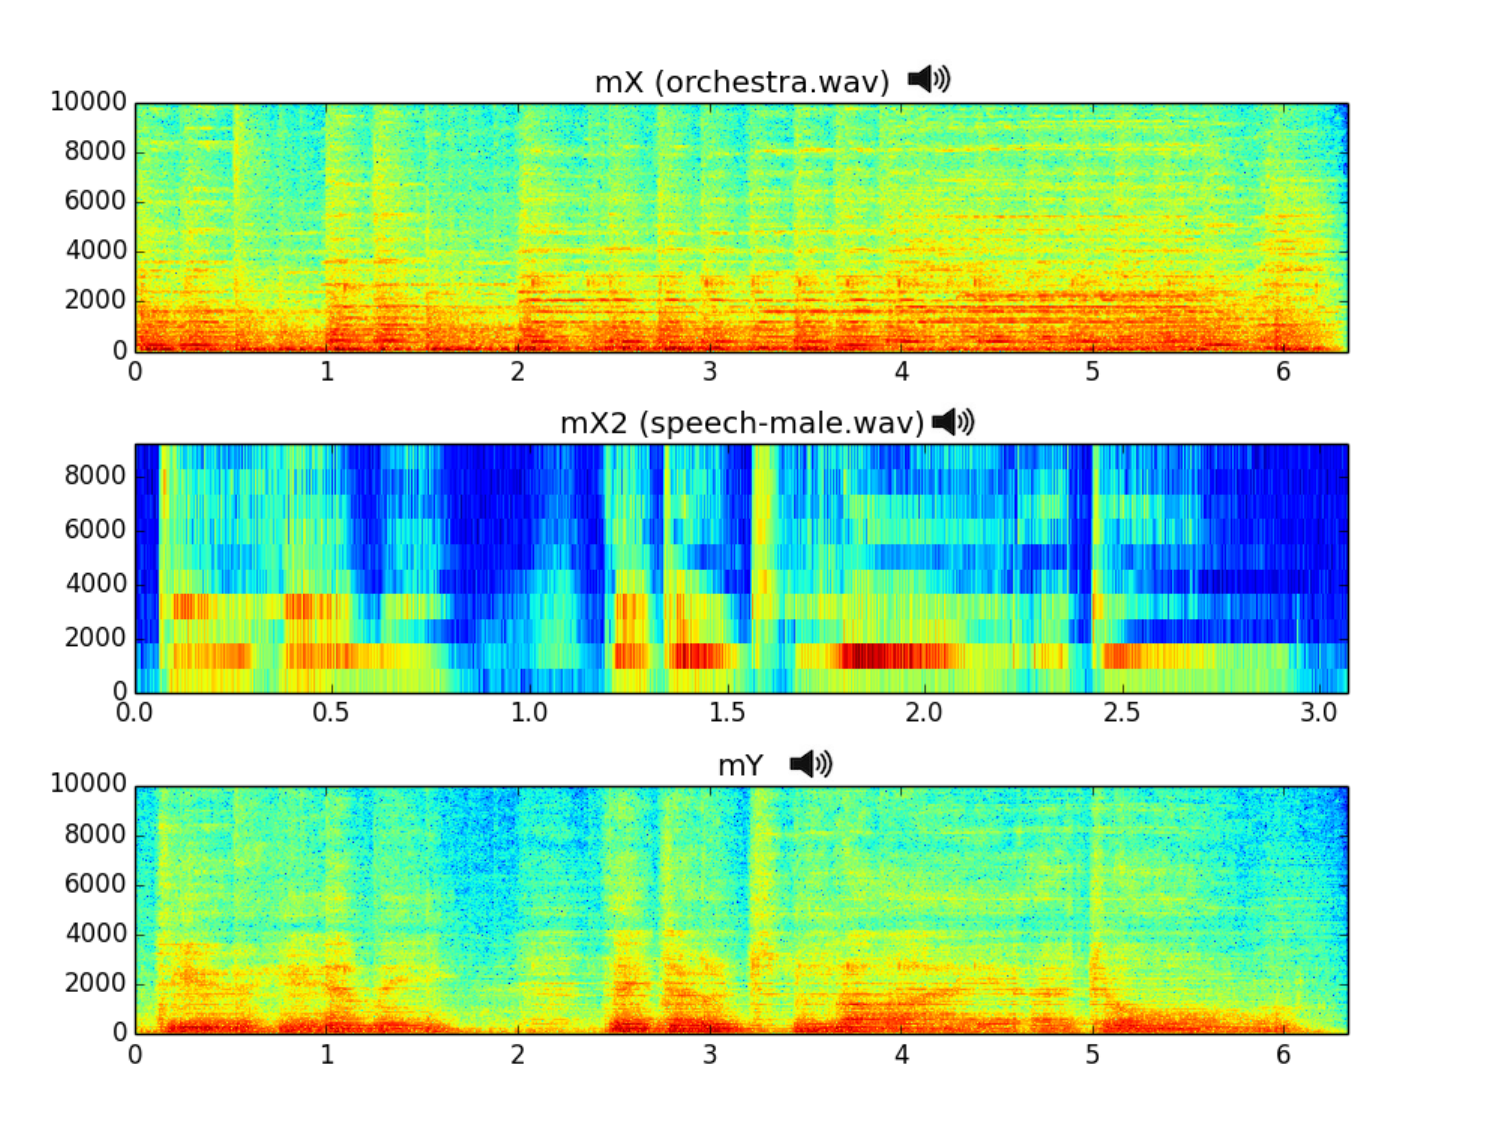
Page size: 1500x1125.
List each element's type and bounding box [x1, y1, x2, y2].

picture [24, 43, 1375, 1094]
